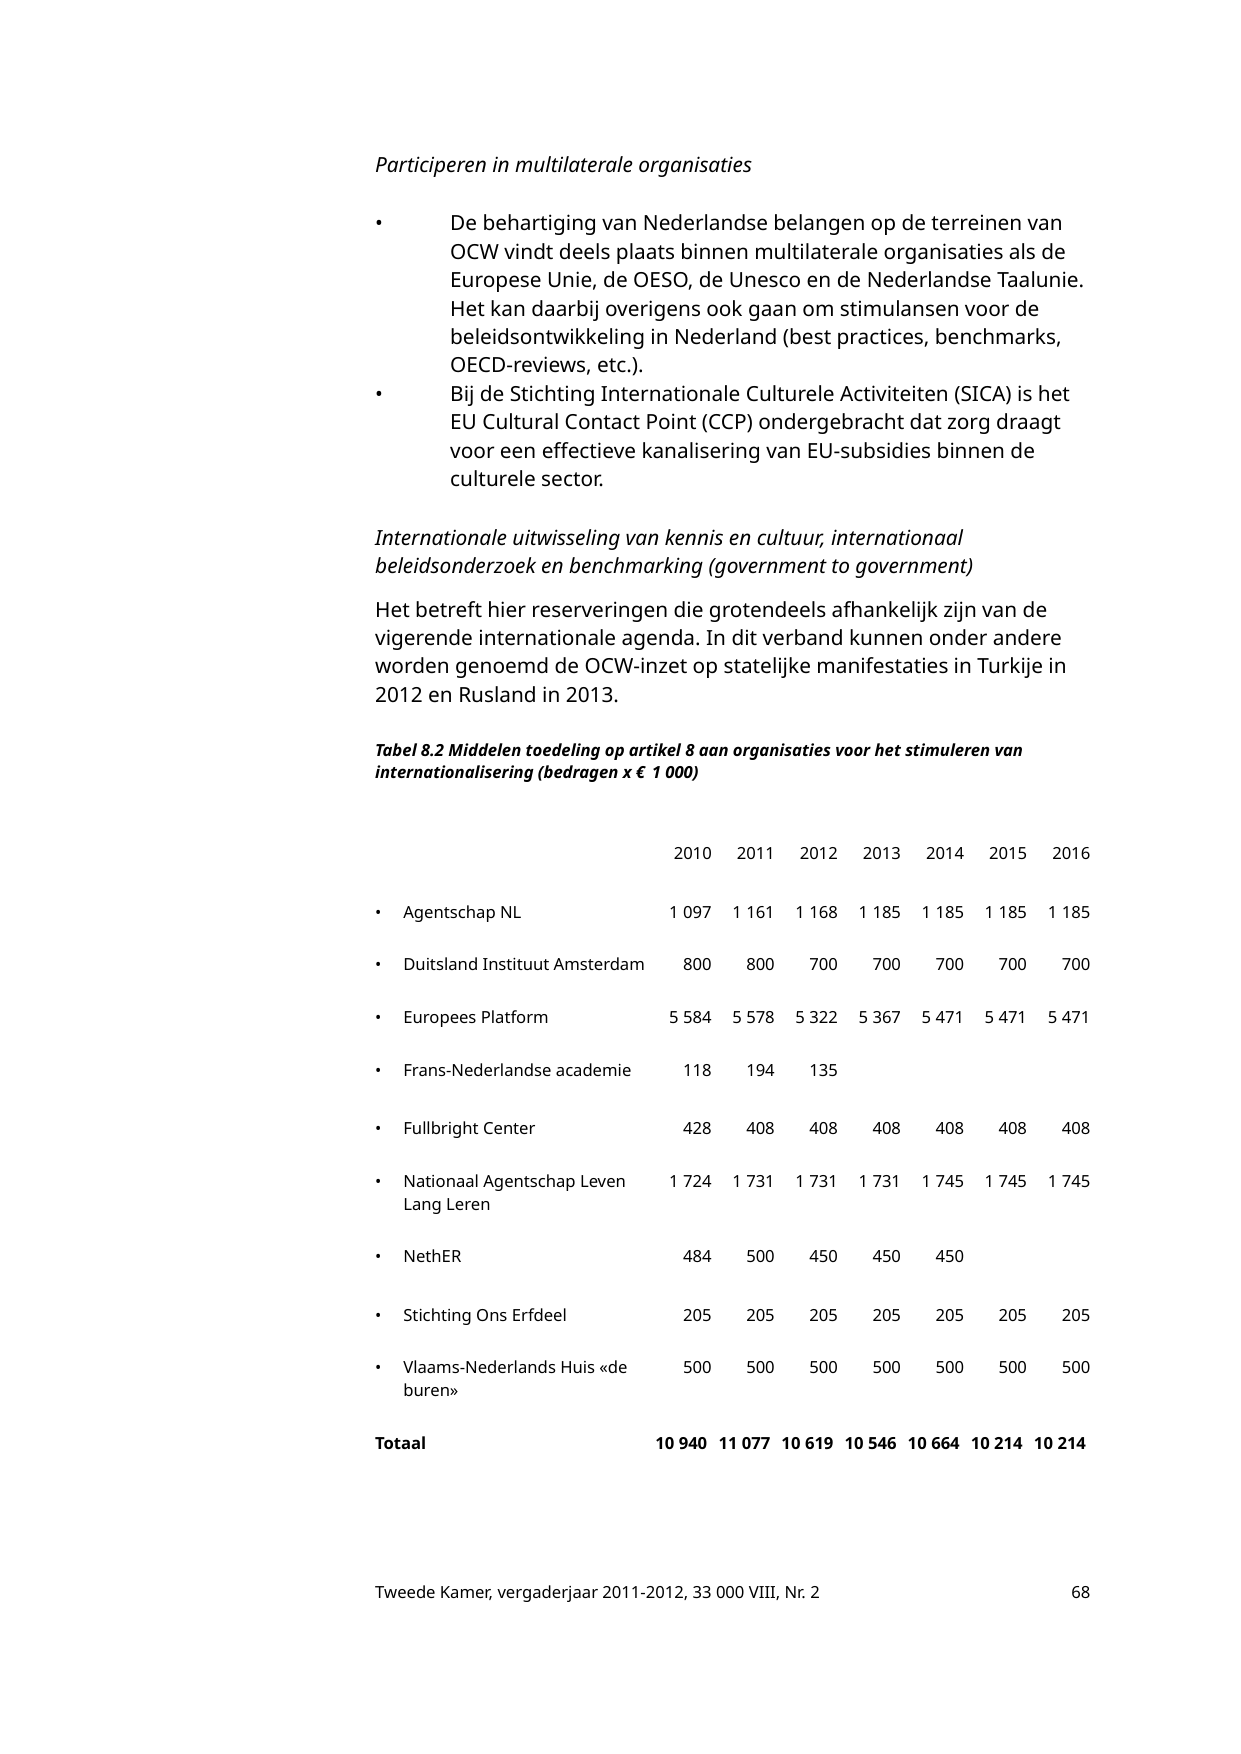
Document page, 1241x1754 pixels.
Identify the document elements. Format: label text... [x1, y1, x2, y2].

table_cell 205 [964, 1303, 1027, 1356]
table_cell 205 [838, 1303, 901, 1356]
table_cell Frans-Nederlandse academie [403, 1058, 648, 1117]
table_cell Europees Platform [403, 1006, 648, 1058]
table_cell Agentschap NL [403, 900, 648, 953]
table_cell 700 [964, 953, 1027, 1006]
table_cell 450 [838, 1245, 901, 1303]
table_cell 484 [648, 1245, 711, 1303]
table_cell 700 [775, 953, 838, 1006]
table_cell 135 [775, 1058, 838, 1117]
table_cell 408 [1027, 1117, 1090, 1169]
table_cell 1 731 [711, 1170, 774, 1245]
table_cell 10 546 [838, 1431, 901, 1484]
table_cell [901, 1058, 964, 1117]
table_cell 1 745 [901, 1170, 964, 1245]
table_cell 5 322 [775, 1006, 838, 1058]
table_cell 450 [901, 1245, 964, 1303]
table_cell 500 [711, 1245, 774, 1303]
table_cell • [375, 900, 403, 953]
table_cell 1 724 [648, 1170, 711, 1245]
table_cell 11 077 [711, 1431, 774, 1484]
table_cell 408 [901, 1117, 964, 1169]
table_cell 5 578 [711, 1006, 774, 1058]
text Tabel 8.2 Middelen toedeling op artikel 8 aan organisaties voor het stimuleren van internationalisering (bedragen x € 1 000) [375, 738, 1090, 784]
table_cell 500 [964, 1356, 1027, 1431]
text Participeren in multilaterale organisaties [375, 150, 1090, 178]
table_cell 1 731 [775, 1170, 838, 1245]
table_cell 500 [838, 1356, 901, 1431]
table_cell 500 [775, 1356, 838, 1431]
table_cell 205 [901, 1303, 964, 1356]
table_cell 10 664 [901, 1431, 964, 1484]
table_cell 500 [648, 1356, 711, 1431]
table_cell 1 185 [964, 900, 1027, 953]
table_cell 1 185 [901, 900, 964, 953]
table_cell NethER [403, 1245, 648, 1303]
table_cell 408 [838, 1117, 901, 1169]
table_cell 1 745 [964, 1170, 1027, 1245]
table_cell 10 619 [775, 1431, 838, 1484]
text Het betreft hier reserveringen die grotendeels afhankelijk zijn van de vigerende internationale agenda. In dit verband kunnen onder andere worden genoemd de OCW-inzet op statelijke manifestaties in Turkije in 2012 en Rusland in 2013. [375, 595, 1090, 708]
table_cell 5 367 [838, 1006, 901, 1058]
text Internationale uitwisseling van kennis en cultuur, internationaal beleidsonderzoek en benchmarking (government to government) [375, 523, 1090, 580]
table_cell 408 [964, 1117, 1027, 1169]
table_cell 700 [838, 953, 901, 1006]
table_cell 700 [901, 953, 964, 1006]
table_cell 1 731 [838, 1170, 901, 1245]
table_cell 5 471 [901, 1006, 964, 1058]
table_cell 408 [775, 1117, 838, 1169]
table_cell 428 [648, 1117, 711, 1169]
table_cell • [375, 1058, 403, 1117]
table_header 2014 [901, 842, 964, 900]
table_cell 194 [711, 1058, 774, 1117]
table_cell 205 [775, 1303, 838, 1356]
list Bij de Stichting Internationale Culturele Activiteiten (SICA) is het EU Cultural Contact Point (CCP) ondergebracht dat zorg draagt voor een effectieve kanalisering van EU-subsidies binnen de culturele sector. [375, 379, 1090, 493]
table_cell 10 214 [964, 1431, 1027, 1484]
table_header 2011 [711, 842, 774, 900]
table_cell • [375, 953, 403, 1006]
table_cell 1 185 [1027, 900, 1090, 953]
table_cell 800 [711, 953, 774, 1006]
table_cell Nationaal Agentschap Leven Lang Leren [403, 1170, 648, 1245]
table_cell 1 168 [775, 900, 838, 953]
table_cell 205 [1027, 1303, 1090, 1356]
table_header 2015 [964, 842, 1027, 900]
table_cell 500 [1027, 1356, 1090, 1431]
table_header 2012 [775, 842, 838, 900]
table_cell 118 [648, 1058, 711, 1117]
table_cell 1 097 [648, 900, 711, 953]
table_header 2010 [648, 842, 711, 900]
table_cell [838, 1058, 901, 1117]
table_cell • [375, 1117, 403, 1169]
table_cell • [375, 1303, 403, 1356]
table_cell • [375, 1006, 403, 1058]
table_cell [1027, 1058, 1090, 1117]
table_cell 205 [711, 1303, 774, 1356]
table_cell 10 940 [648, 1431, 711, 1484]
table_cell • [375, 1170, 403, 1245]
table_header 2016 [1027, 842, 1090, 900]
table_cell 1 161 [711, 900, 774, 953]
table_cell Fullbright Center [403, 1117, 648, 1169]
table_cell 450 [775, 1245, 838, 1303]
table_cell 5 471 [964, 1006, 1027, 1058]
table_cell Duitsland Instituut Amsterdam [403, 953, 648, 1006]
table_cell 700 [1027, 953, 1090, 1006]
table_cell [964, 1245, 1027, 1303]
table_cell 5 584 [648, 1006, 711, 1058]
table_header [403, 842, 648, 900]
table_cell 408 [711, 1117, 774, 1169]
table_cell Vlaams-Nederlands Huis «de buren» [403, 1356, 648, 1431]
table_cell 500 [901, 1356, 964, 1431]
table_cell • [375, 1356, 403, 1431]
table_cell Totaal [375, 1431, 648, 1484]
table_cell 800 [648, 953, 711, 1006]
list De behartiging van Nederlandse belangen op de terreinen van OCW vindt deels plaats binnen multilaterale organisaties als de Europese Unie, de OESO, de Unesco en de Nederlandse Taalunie. Het kan daarbij overigens ook gaan om stimulansen voor de beleidsontwikkeling in Nederland (best practices, benchmarks, OECD-reviews, etc.). [375, 208, 1090, 379]
table_cell [1027, 1245, 1090, 1303]
table_cell [964, 1058, 1027, 1117]
table_cell Stichting Ons Erfdeel [403, 1303, 648, 1356]
table_cell 1 185 [838, 900, 901, 953]
table_header [375, 842, 403, 900]
table_cell 5 471 [1027, 1006, 1090, 1058]
table_cell 500 [711, 1356, 774, 1431]
table_cell 1 745 [1027, 1170, 1090, 1245]
table_header 2013 [838, 842, 901, 900]
table_cell 205 [648, 1303, 711, 1356]
table_cell 10 214 [1027, 1431, 1090, 1484]
table_cell • [375, 1245, 403, 1303]
